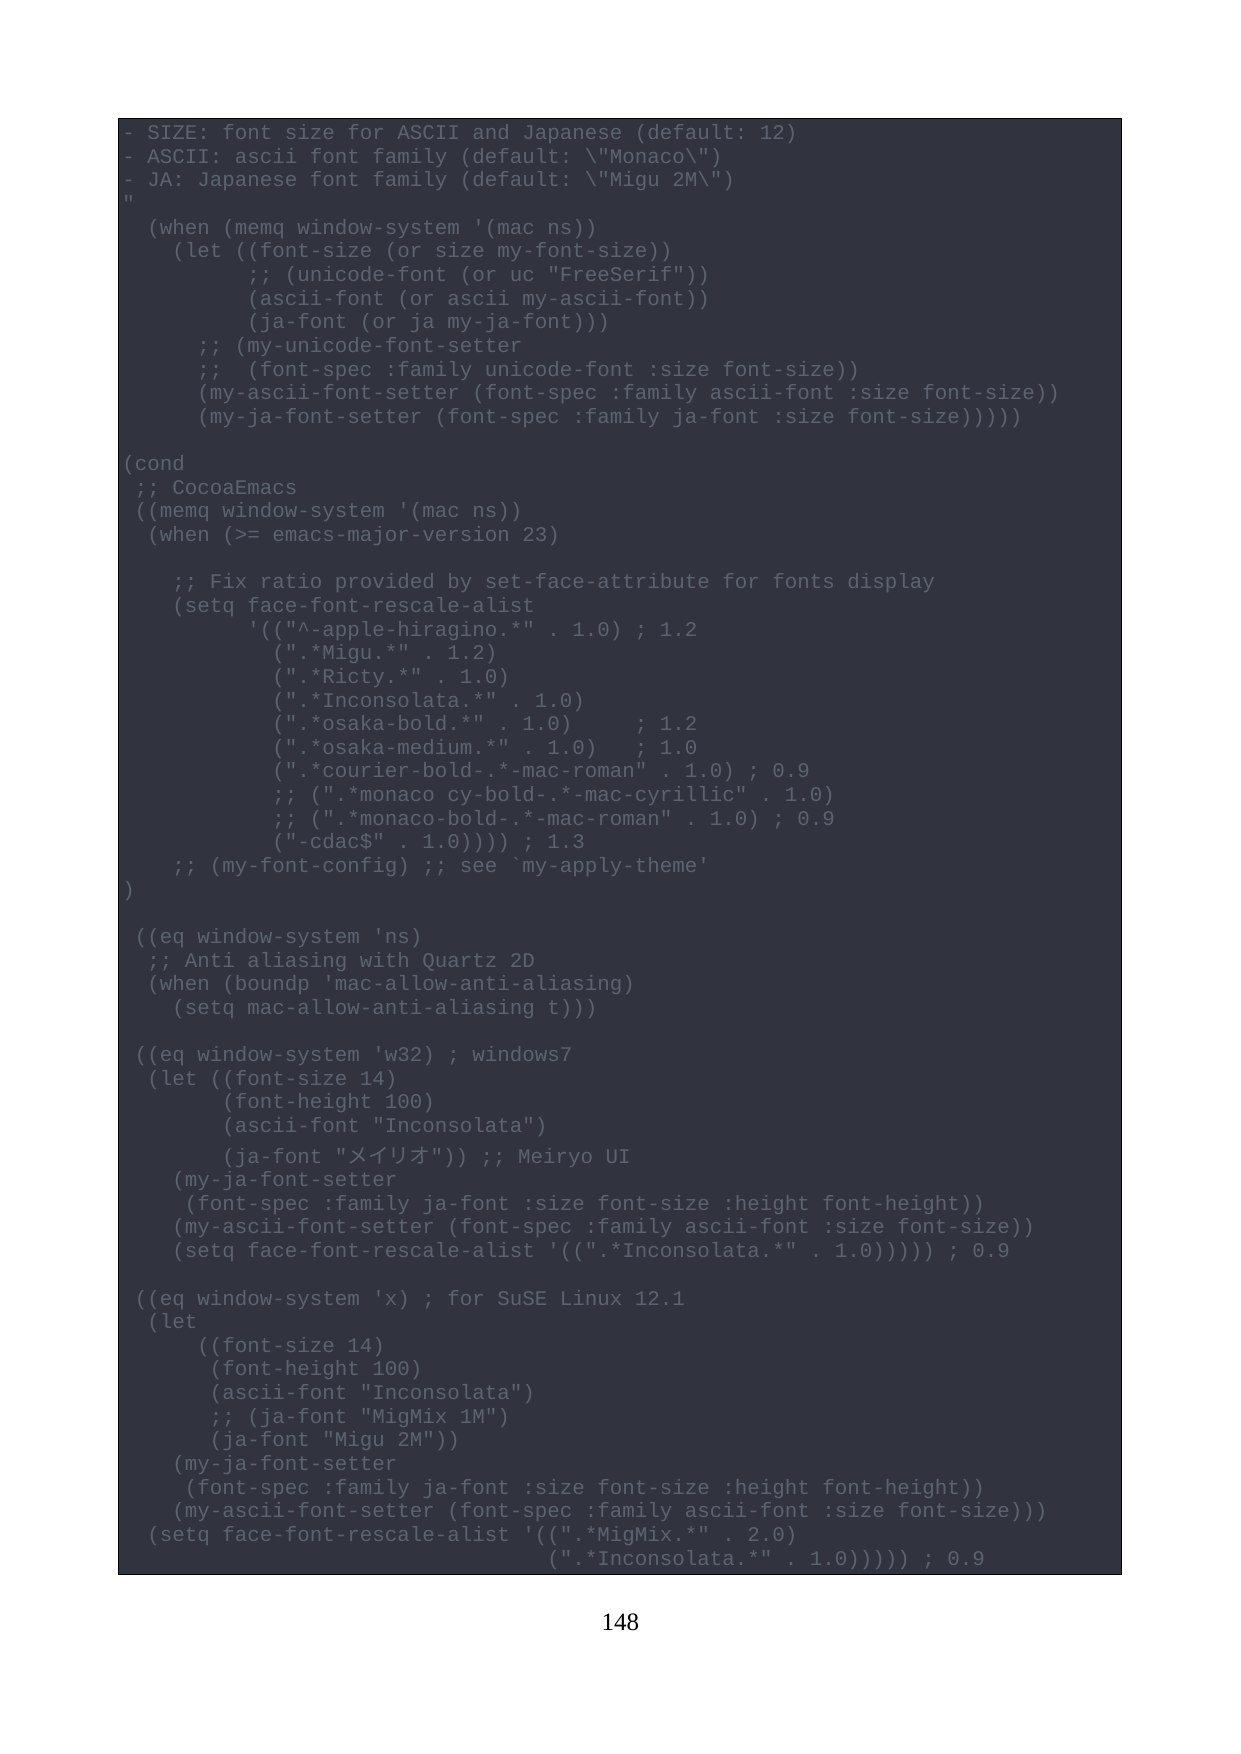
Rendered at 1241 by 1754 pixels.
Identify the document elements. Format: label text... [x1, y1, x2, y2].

text (let ((font-size 14) [119, 1064, 1121, 1088]
text (".*Inconsolata.*" . 1.0))))) ; 0.9 [119, 1544, 1121, 1574]
text (my-ascii-font-setter (font-spec :family ascii-font :size font-size))) [119, 1496, 1121, 1520]
text (ascii-font "Inconsolata") [119, 1111, 1121, 1135]
text ((memq window-system '(mac ns)) [119, 496, 1121, 520]
text (ja-font (or ja my-ja-font))) [119, 307, 1121, 331]
text (font-spec :family ja-font :size font-size :height font-height)) [119, 1189, 1121, 1213]
text " [119, 189, 1121, 213]
text ;; CocoaEmacs [119, 473, 1121, 496]
text (my-ja-font-setter (font-spec :family ja-font :size font-size))))) [119, 402, 1121, 426]
text (when (memq window-system '(mac ns)) [119, 213, 1121, 236]
text ((eq window-system 'ns) [119, 922, 1121, 946]
text (setq face-font-rescale-alist [119, 591, 1121, 615]
text (setq face-font-rescale-alist '((".*Inconsolata.*" . 1.0))))) ; 0.9 [119, 1236, 1121, 1260]
text ((font-size 14) [119, 1331, 1121, 1354]
text (my-ascii-font-setter (font-spec :family ascii-font :size font-size)) [119, 378, 1121, 402]
text (ja-font "Migu 2M")) [119, 1425, 1121, 1449]
text ;; Fix ratio provided by set-face-attribute for fonts display [119, 567, 1121, 591]
text - ASCII: ascii font family (default: \"Monaco\") [119, 142, 1121, 165]
text (when (>= emacs-major-version 23) [119, 520, 1121, 544]
text (font-height 100) [119, 1088, 1121, 1111]
text ;; (ja-font "MigMix 1M") [119, 1402, 1121, 1425]
text - SIZE: font size for ASCII and Japanese (default: 12) [119, 119, 1121, 142]
text (".*courier-bold-.*-mac-roman" . 1.0) ; 0.9 [119, 757, 1121, 780]
text (".*osaka-bold.*" . 1.0) ; 1.2 [119, 709, 1121, 733]
text - JA: Japanese font family (default: \"Migu 2M\") [119, 165, 1121, 189]
text ;; (unicode-font (or uc "FreeSerif")) [119, 260, 1121, 284]
text (ja-font "メイリオ")) ;; Meiryo UI [119, 1135, 1121, 1165]
text ;; (".*monaco-bold-.*-mac-roman" . 1.0) ; 0.9 [119, 804, 1121, 827]
text ;; (".*monaco cy-bold-.*-mac-cyrillic" . 1.0) [119, 780, 1121, 804]
text (my-ja-font-setter [119, 1165, 1121, 1189]
text (ascii-font (or ascii my-ascii-font)) [119, 284, 1121, 307]
text (font-spec :family ja-font :size font-size :height font-height)) [119, 1473, 1121, 1496]
text (setq face-font-rescale-alist '((".*MigMix.*" . 2.0) [119, 1520, 1121, 1544]
text (let [119, 1307, 1121, 1331]
text (ascii-font "Inconsolata") [119, 1378, 1121, 1402]
text ((eq window-system 'w32) ; windows7 [119, 1040, 1121, 1064]
text (".*Migu.*" . 1.2) [119, 638, 1121, 662]
text (my-ja-font-setter [119, 1449, 1121, 1473]
text ;; (font-spec :family unicode-font :size font-size)) [119, 354, 1121, 378]
text (font-height 100) [119, 1354, 1121, 1378]
text (".*Ricty.*" . 1.0) [119, 662, 1121, 686]
text ((eq window-system 'x) ; for SuSE Linux 12.1 [119, 1283, 1121, 1307]
text (when (boundp 'mac-allow-anti-aliasing) [119, 969, 1121, 993]
text '(("^-apple-hiragino.*" . 1.0) ; 1.2 [119, 615, 1121, 638]
text ) [119, 875, 1121, 898]
text (cond [119, 449, 1121, 473]
text ;; (my-font-config) ;; see `my-apply-theme' [119, 851, 1121, 875]
text (my-ascii-font-setter (font-spec :family ascii-font :size font-size)) [119, 1213, 1121, 1236]
text (".*Inconsolata.*" . 1.0) [119, 686, 1121, 709]
text (let ((font-size (or size my-font-size)) [119, 236, 1121, 260]
text ;; Anti aliasing with Quartz 2D [119, 946, 1121, 969]
text ("-cdac$" . 1.0)))) ; 1.3 [119, 827, 1121, 851]
text (setq mac-allow-anti-aliasing t))) [119, 993, 1121, 1017]
text (".*osaka-medium.*" . 1.0) ; 1.0 [119, 733, 1121, 757]
text ;; (my-unicode-font-setter [119, 331, 1121, 354]
